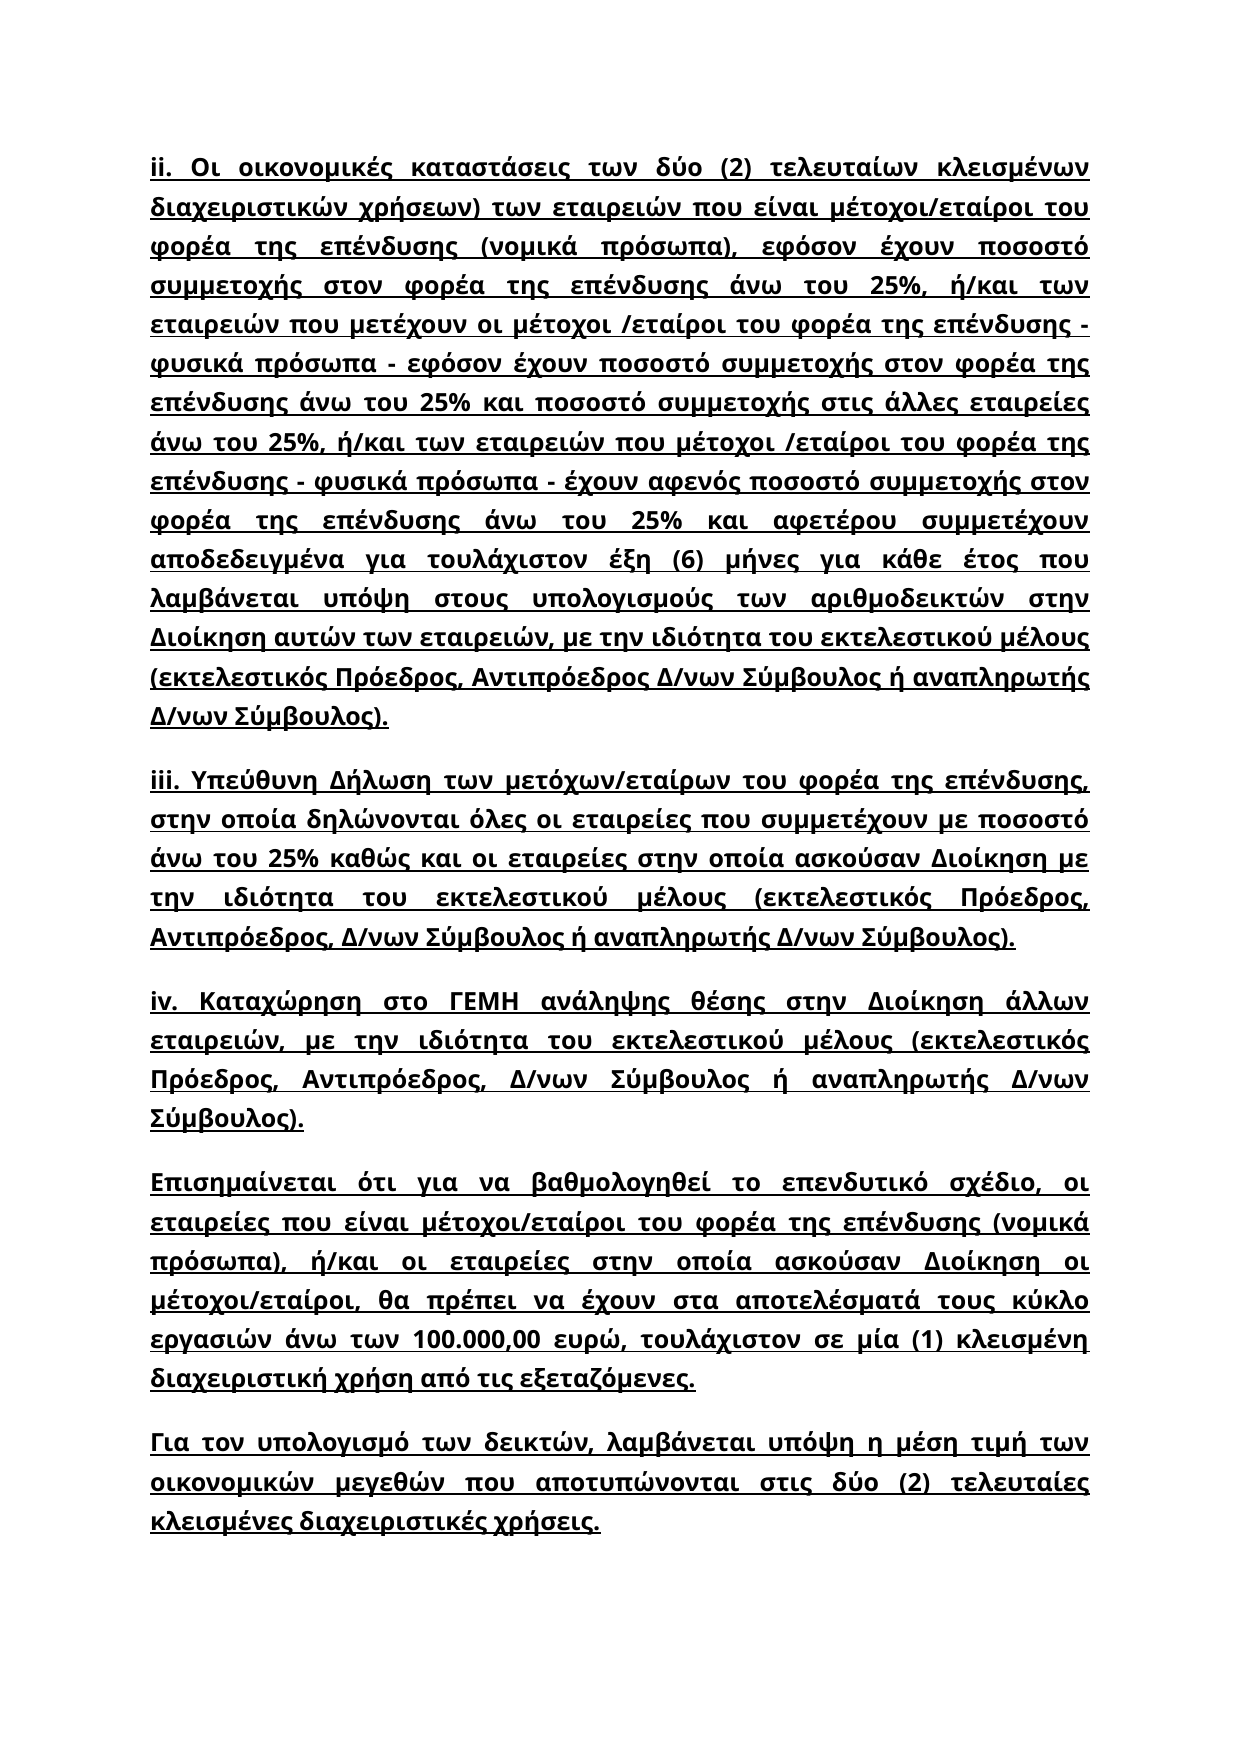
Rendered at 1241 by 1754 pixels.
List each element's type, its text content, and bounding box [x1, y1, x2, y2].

text Δ/νων Σύμβουλος). [150, 690, 1090, 732]
text άνω του 25%, ή/και των εταιρειών που μέτοχοι /εταίροι του φορέα της [150, 416, 1090, 453]
text άνω του 25% καθώς και οι εταιρείες στην οποία ασκούσαν Διοίκηση με την ιδιότητα του εκτελεστικού μέλους (εκτελεστικός Πρόεδρος, [150, 832, 1090, 909]
text Για τον υπολογισμό των δεικτών, λαμβάνεται υπόψη η μέση τιμή των [150, 1425, 1090, 1454]
text εταιρειών που μετέχουν οι μέτοχοι /εταίροι του φορέα της επένδυσης [150, 298, 1090, 336]
text ii. Οι οικονομικές καταστάσεις των δύο (2) τελευταίων κλεισμένων [150, 150, 1090, 179]
text οικονομικών μεγεθών που αποτυπώνονται στις δύο (2) τελευταίες [150, 1456, 1090, 1493]
text μέτοχοι/εταίροι, θα πρέπει να έχουν στα αποτελέσματά τους κύκλο [150, 1274, 1090, 1311]
text Πρόεδρος, Αντιπρόεδρος, Δ/νων Σύμβουλος ή αναπληρωτής Δ/νων [150, 1053, 1090, 1091]
text iv. Καταχώρηση στο ΓΕΜΗ ανάληψης θέσης στην Διοίκηση άλλων [150, 983, 1090, 1012]
text φορέα της επένδυσης (νομικά πρόσωπα), εφόσον έχουν ποσοστό [150, 220, 1090, 257]
text - φυσικά πρόσωπα - εφόσον έχουν ποσοστό συμμετοχής στον φορέα της [150, 337, 1090, 375]
text πρόσωπα), ή/και οι εταιρείες στην οποία ασκούσαν Διοίκηση οι [150, 1235, 1090, 1272]
text εταιρείες που είναι μέτοχοι/εταίροι του φορέα της επένδυσης (νομικά [150, 1196, 1090, 1233]
text Αντιπρόεδρος, Δ/νων Σύμβουλος ή αναπληρωτής Δ/νων Σύμβουλος). [150, 911, 1090, 953]
text εργασιών άνω των 100.000,00 ευρώ, τουλάχιστον σε μία (1) κλεισμένη [150, 1313, 1090, 1351]
text διαχειριστική χρήση από τις εξεταζόμενες. [150, 1352, 1090, 1395]
text iii. Υπεύθυνη Δήλωση των μετόχων/εταίρων του φορέα της επένδυσης, [150, 762, 1090, 791]
text εταιρειών, με την ιδιότητα του εκτελεστικού μέλους (εκτελεστικός [150, 1014, 1090, 1051]
text συμμετοχής στον φορέα της επένδυσης άνω του 25%, ή/και των [150, 259, 1090, 296]
text Επισημαίνεται ότι για να βαθμολογηθεί το επενδυτικό σχέδιο, οι [150, 1165, 1090, 1194]
text (εκτελεστικός Πρόεδρος, Αντιπρόεδρος Δ/νων Σύμβουλος ή αναπληρωτής [150, 651, 1090, 688]
text επένδυσης - φυσικά πρόσωπα - έχουν αφενός ποσοστό συμμετοχής στον [150, 455, 1090, 492]
text αποδεδειγμένα για τουλάχιστον έξη (6) μήνες για κάθε έτος που [150, 533, 1090, 571]
text κλεισμένες διαχειριστικές χρήσεις. [150, 1495, 1090, 1537]
text Διοίκηση αυτών των εταιρειών, με την ιδιότητα του εκτελεστικού μέλους [150, 612, 1090, 649]
text Σύμβουλος). [150, 1092, 1090, 1135]
text στην οποία δηλώνονται όλες οι εταιρείες που συμμετέχουν με ποσοστό [150, 793, 1090, 831]
text φορέα της επένδυσης άνω του 25% και αφετέρου συμμετέχουν [150, 494, 1090, 531]
text επένδυσης άνω του 25% και ποσοστό συμμετοχής στις άλλες εταιρείες [150, 377, 1090, 414]
text λαμβάνεται υπόψη στους υπολογισμούς των αριθμοδεικτών στην [150, 572, 1090, 610]
text διαχειριστικών χρήσεων) των εταιρειών που είναι μέτοχοι/εταίροι του [150, 181, 1090, 218]
